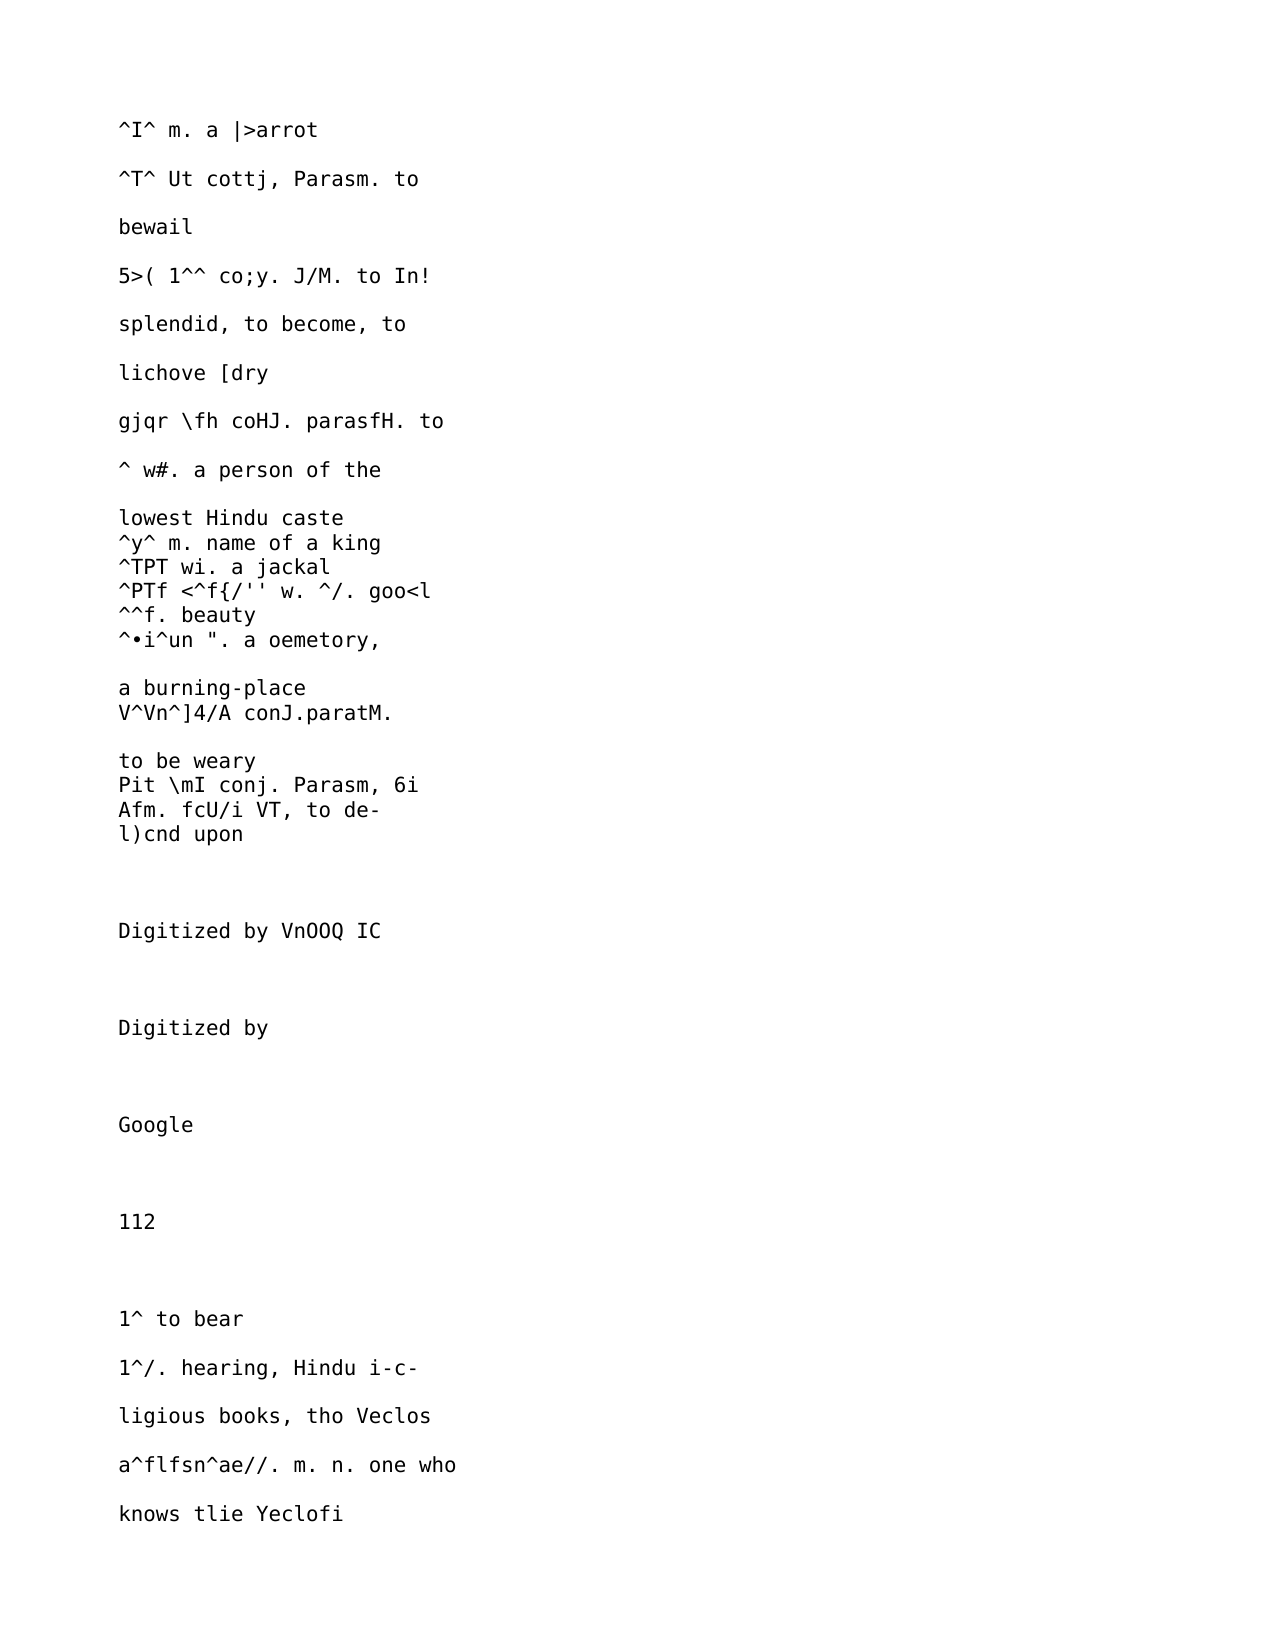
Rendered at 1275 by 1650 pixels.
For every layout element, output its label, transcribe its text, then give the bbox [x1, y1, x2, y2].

text 5>( 1^^ co;y. J/M. to In! [118, 264, 1157, 288]
text lichove [dry [118, 361, 1157, 385]
text ligious books, tho Veclos [118, 1404, 1157, 1429]
text splendid, to become, to [118, 312, 1157, 337]
text to be weary [118, 749, 1157, 773]
text 112 [118, 1210, 1157, 1234]
text Digitized by VnOOQ IC [118, 919, 1157, 943]
text Pit \mI conj. Parasm, 6i [118, 773, 1157, 798]
text ^^f. beauty [118, 603, 1157, 628]
text Afm. fcU/i VT, to de- [118, 798, 1157, 822]
text ^ w#. a person of the [118, 458, 1157, 482]
text ^y^ m. name of a king [118, 531, 1157, 555]
text ^•i^un ". a oemetory, [118, 628, 1157, 652]
text ^I^ m. a |>arrot [118, 118, 1157, 142]
text bewail [118, 215, 1157, 239]
text Google [118, 1113, 1157, 1137]
text Digitized by [118, 1016, 1157, 1040]
text 1^/. hearing, Hindu i-c- [118, 1356, 1157, 1380]
text V^Vn^]4/A conJ.paratM. [118, 701, 1157, 725]
text lowest Hindu caste [118, 506, 1157, 531]
text a^flfsn^ae//. m. n. one who [118, 1453, 1157, 1477]
text ^T^ Ut cottj, Parasm. to [118, 167, 1157, 191]
text l)cnd upon [118, 822, 1157, 846]
text a burning-place [118, 676, 1157, 701]
text gjqr \fh coHJ. parasfH. to [118, 409, 1157, 434]
text ^PTf <^f{/'' w. ^/. goo<l [118, 579, 1157, 603]
text 1^ to bear [118, 1307, 1157, 1332]
text knows tlie Yeclofi [118, 1502, 1157, 1526]
text ^TPT wi. a jackal [118, 555, 1157, 579]
